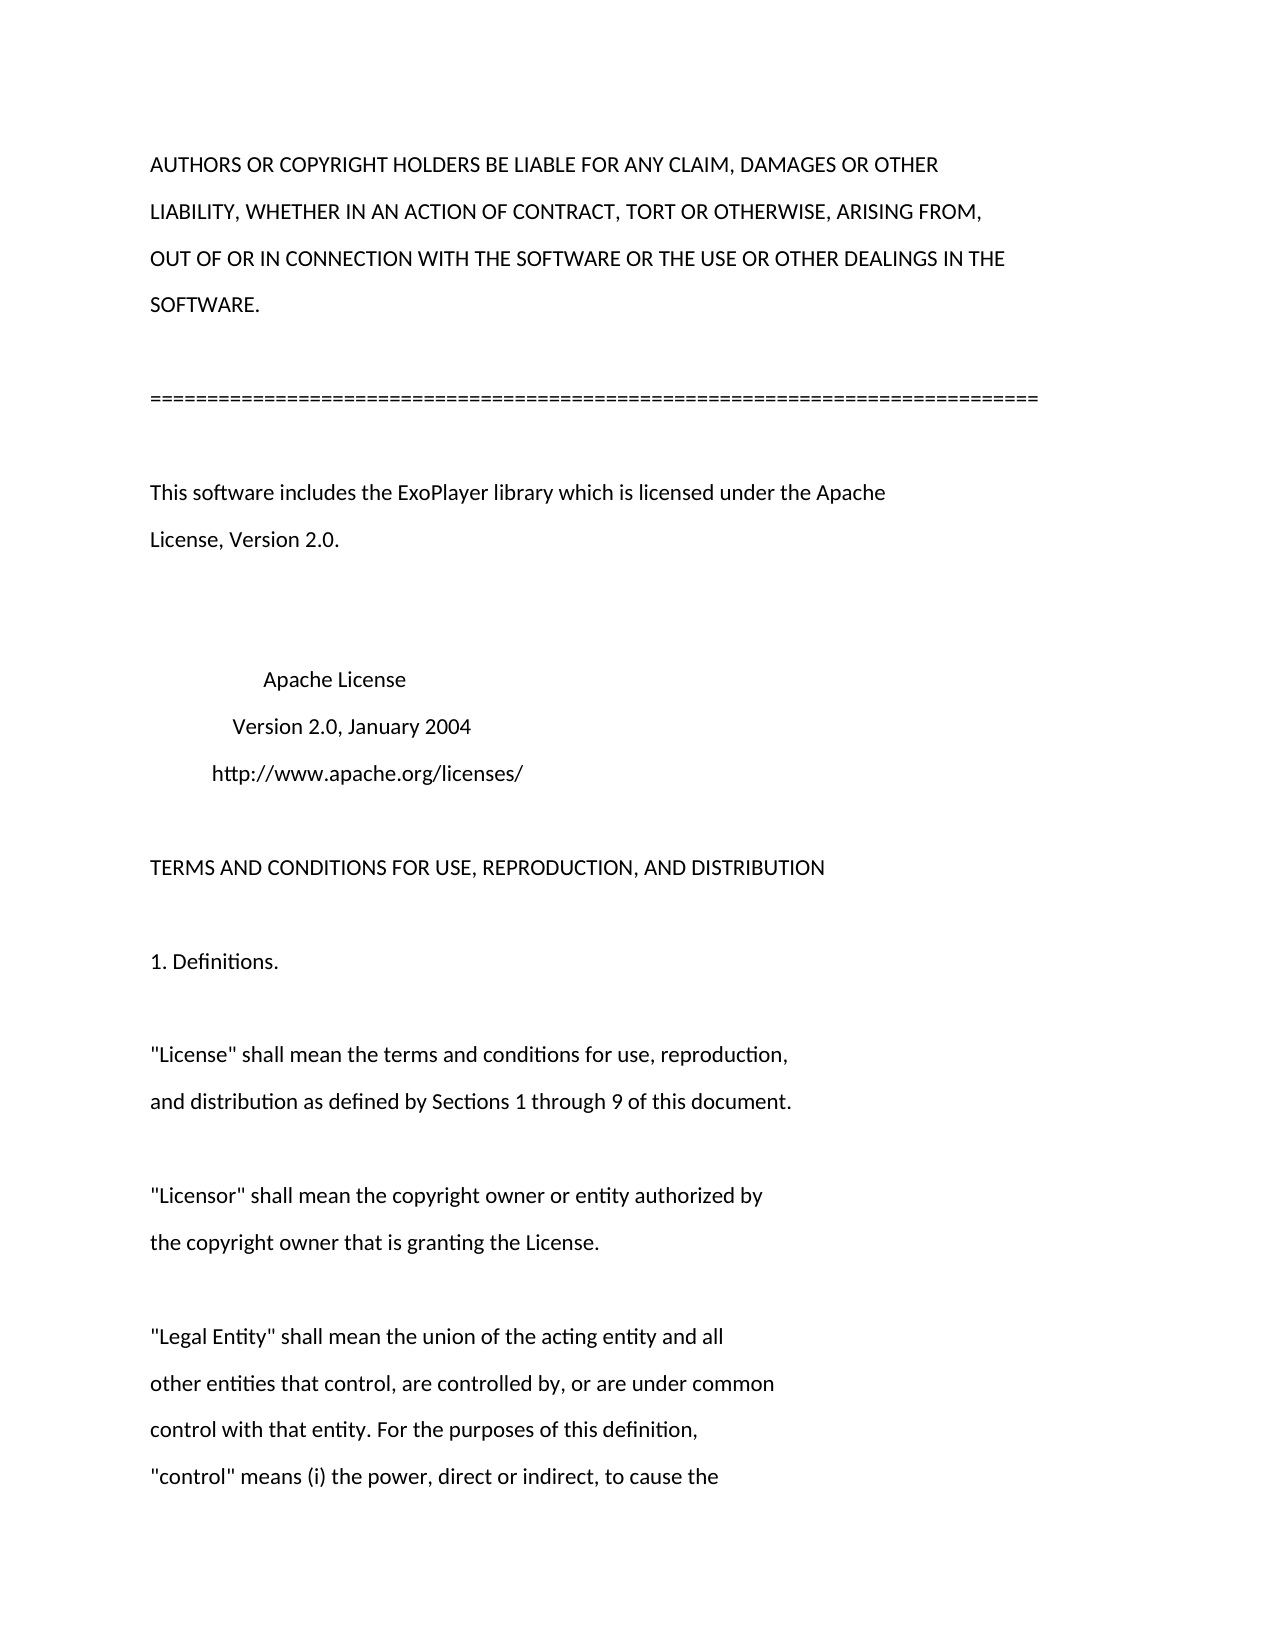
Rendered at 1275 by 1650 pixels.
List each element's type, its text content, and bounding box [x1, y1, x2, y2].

text ============================================================================== [150, 384, 1125, 412]
text other entities that control, are controlled by, or are under common [150, 1369, 1125, 1397]
text http://www.apache.org/licenses/ [150, 759, 1125, 787]
text the copyright owner that is granting the License. [150, 1228, 1125, 1256]
text AUTHORS OR COPYRIGHT HOLDERS BE LIABLE FOR ANY CLAIM, DAMAGES OR OTHER [150, 150, 1125, 178]
text and distribution as defined by Sections 1 through 9 of this document. [150, 1087, 1125, 1116]
text License, Version 2.0. [150, 525, 1125, 553]
text Version 2.0, January 2004 [150, 712, 1125, 741]
text "Licensor" shall mean the copyright owner or entity authorized by [150, 1181, 1125, 1209]
text "Legal Entity" shall mean the union of the acting entity and all [150, 1322, 1125, 1350]
text 1. Definitions. [150, 947, 1125, 975]
text SOFTWARE. [150, 291, 1125, 319]
text This software includes the ExoPlayer library which is licensed under the Apache [150, 478, 1125, 506]
text "control" means (i) the power, direct or indirect, to cause the [150, 1462, 1125, 1491]
text LIABILITY, WHETHER IN AN ACTION OF CONTRACT, TORT OR OTHERWISE, ARISING FROM, [150, 197, 1125, 225]
text control with that entity. For the purposes of this definition, [150, 1416, 1125, 1444]
text Apache License [150, 666, 1125, 694]
text TERMS AND CONDITIONS FOR USE, REPRODUCTION, AND DISTRIBUTION [150, 853, 1125, 881]
text "License" shall mean the terms and conditions for use, reproduction, [150, 1041, 1125, 1069]
text OUT OF OR IN CONNECTION WITH THE SOFTWARE OR THE USE OR OTHER DEALINGS IN THE [150, 244, 1125, 272]
